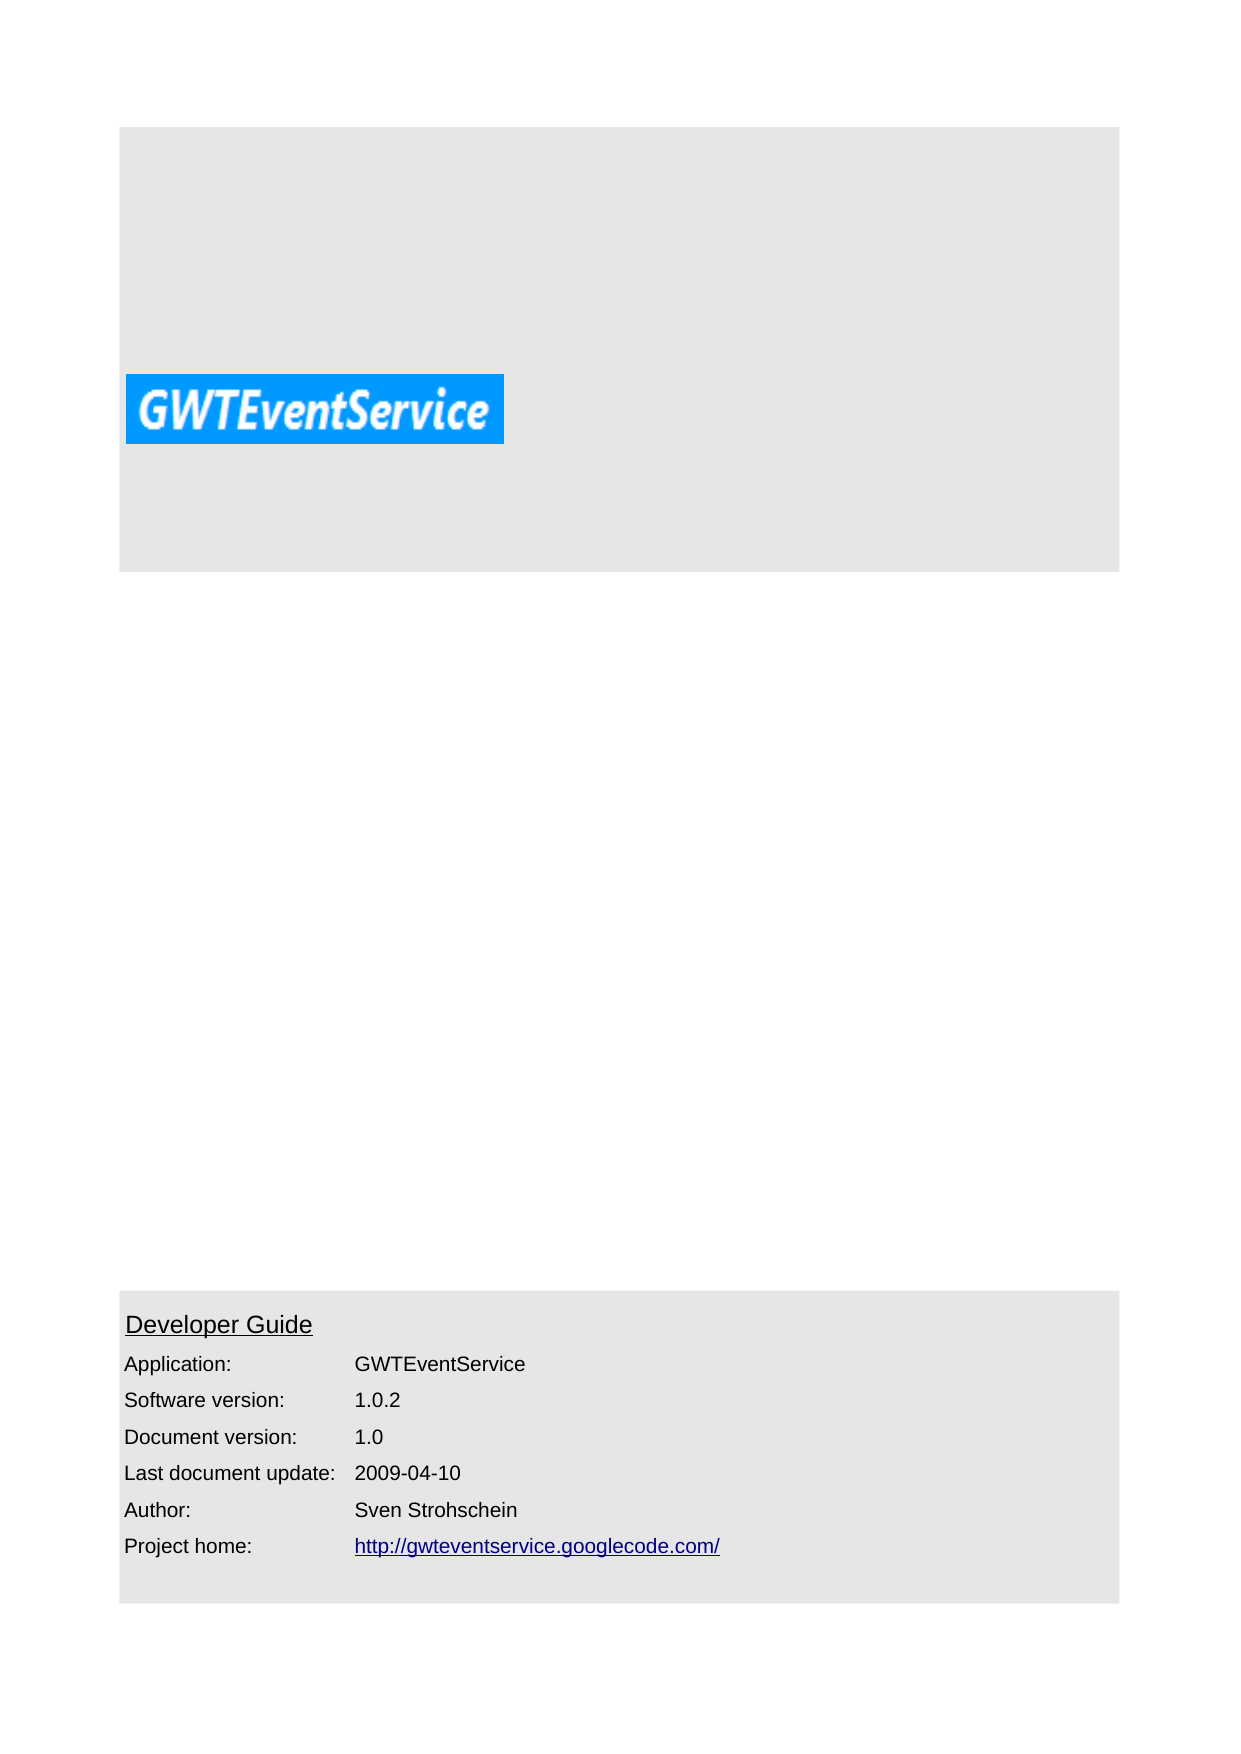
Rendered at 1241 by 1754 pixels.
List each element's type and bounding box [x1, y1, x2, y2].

picture [126, 374, 504, 444]
